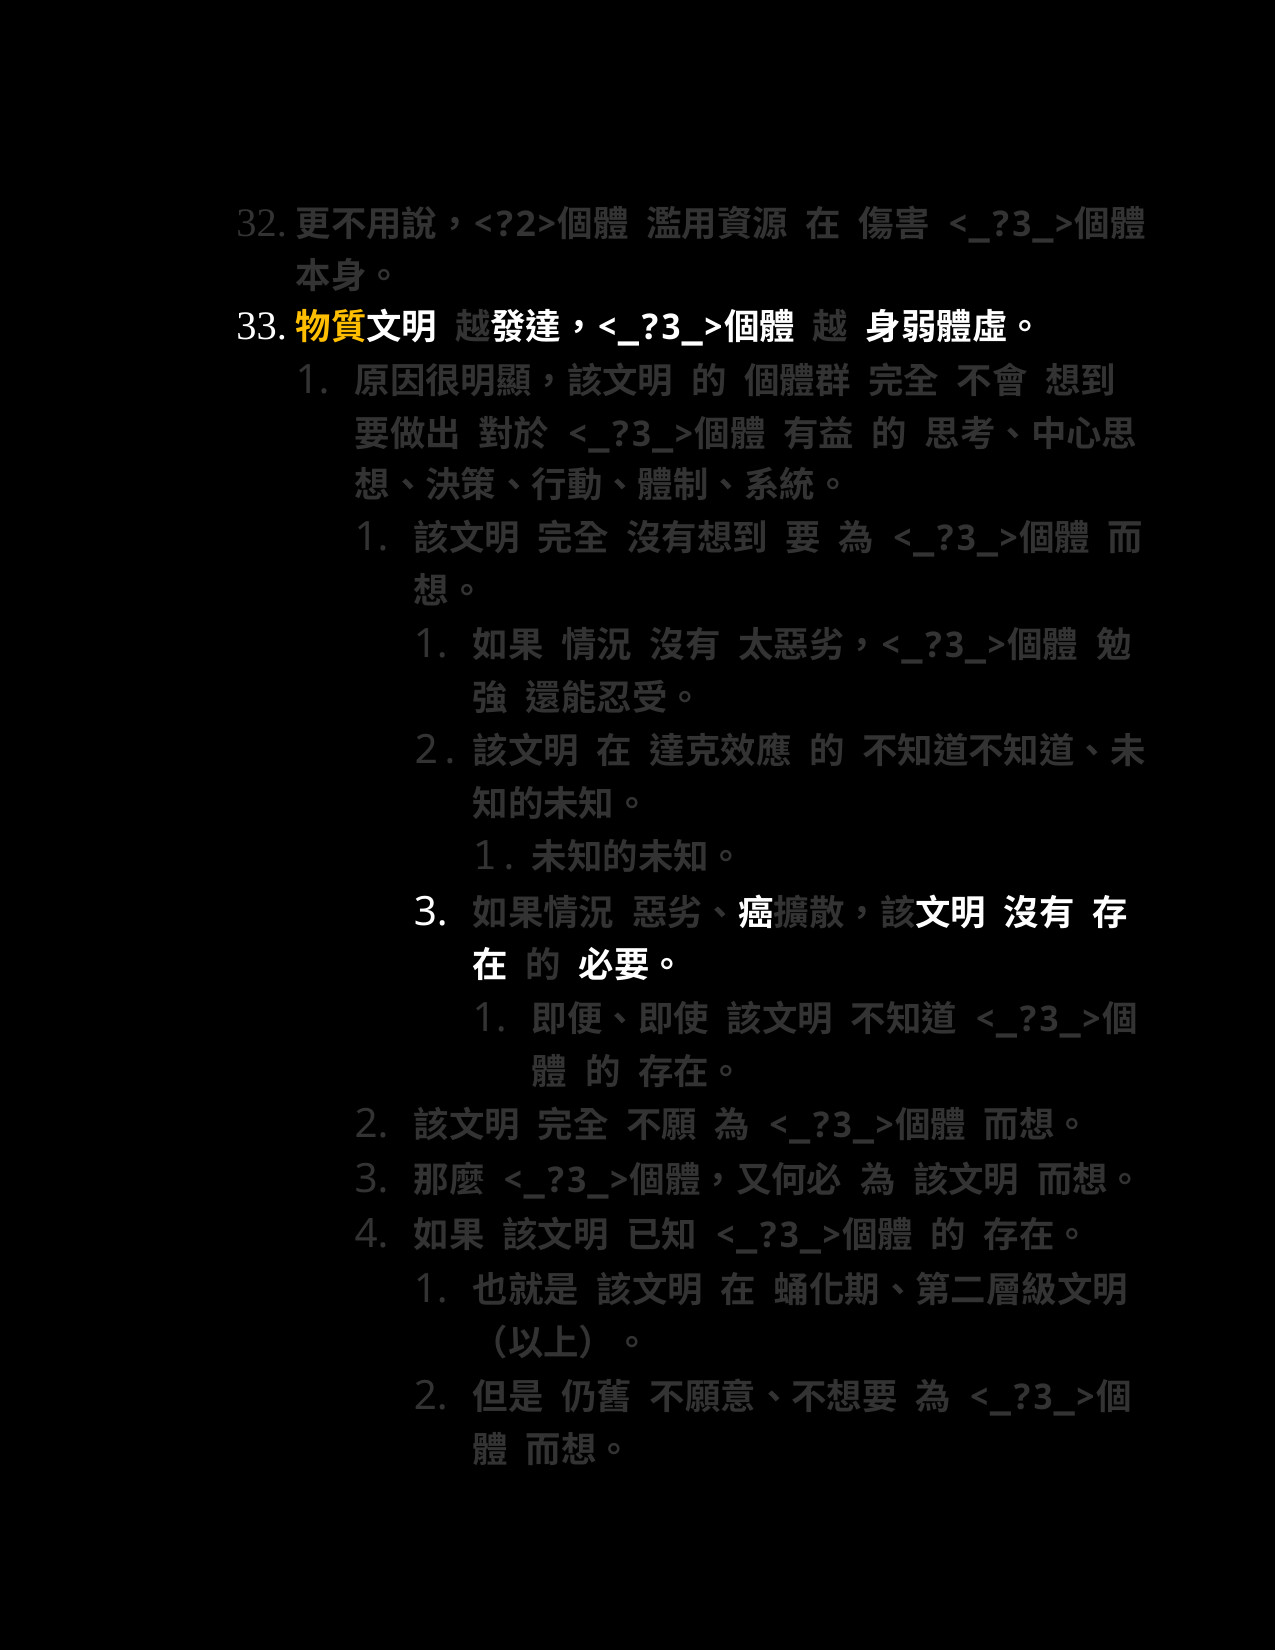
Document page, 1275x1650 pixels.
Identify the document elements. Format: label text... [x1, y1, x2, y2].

list 如果情況 惡劣、癌擴散，該文明 沒有 存在 的 必要。 [413, 882, 1157, 988]
list 該文明 在 達克效應 的 不知道不知道、未知的未知。 [413, 720, 1157, 827]
list 如果 情況 沒有 太惡劣，<_?3_>個體 勉強 還能忍受。 [413, 614, 1157, 720]
list 更不用說，<?2>個體 濫用資源 在 傷害 <_?3_>個體 本身。 [236, 196, 1157, 298]
list 物質文明 越發達，<_?3_>個體 越 身弱體虛。 [236, 298, 1157, 350]
list 如果 該文明 已知 <_?3_>個體 的 存在。 [354, 1204, 1157, 1260]
list 未知的未知。 [472, 827, 1157, 882]
list 原因很明顯，該文明 的 個體群 完全 不會 想到 要做出 對於 <_?3_>個體 有益 的 思考、中心思想、決策、行動、體制、系統。 [295, 350, 1157, 507]
list 即便、即使 該文明 不知道 <_?3_>個體 的 存在。 [472, 988, 1157, 1094]
list 該文明 完全 不願 為 <_?3_>個體 而想。 [354, 1094, 1157, 1149]
list 那麼 <_?3_>個體，又何必 為 該文明 而想。 [354, 1149, 1157, 1204]
list 該文明 完全 沒有想到 要 為 <_?3_>個體 而想。 [354, 507, 1157, 614]
list 也就是 該文明 在 蛹化期、第二層級文明（以上）。 [413, 1260, 1157, 1366]
list 但是 仍舊 不願意、不想要 為 <_?3_>個體 而想。 [413, 1366, 1157, 1472]
